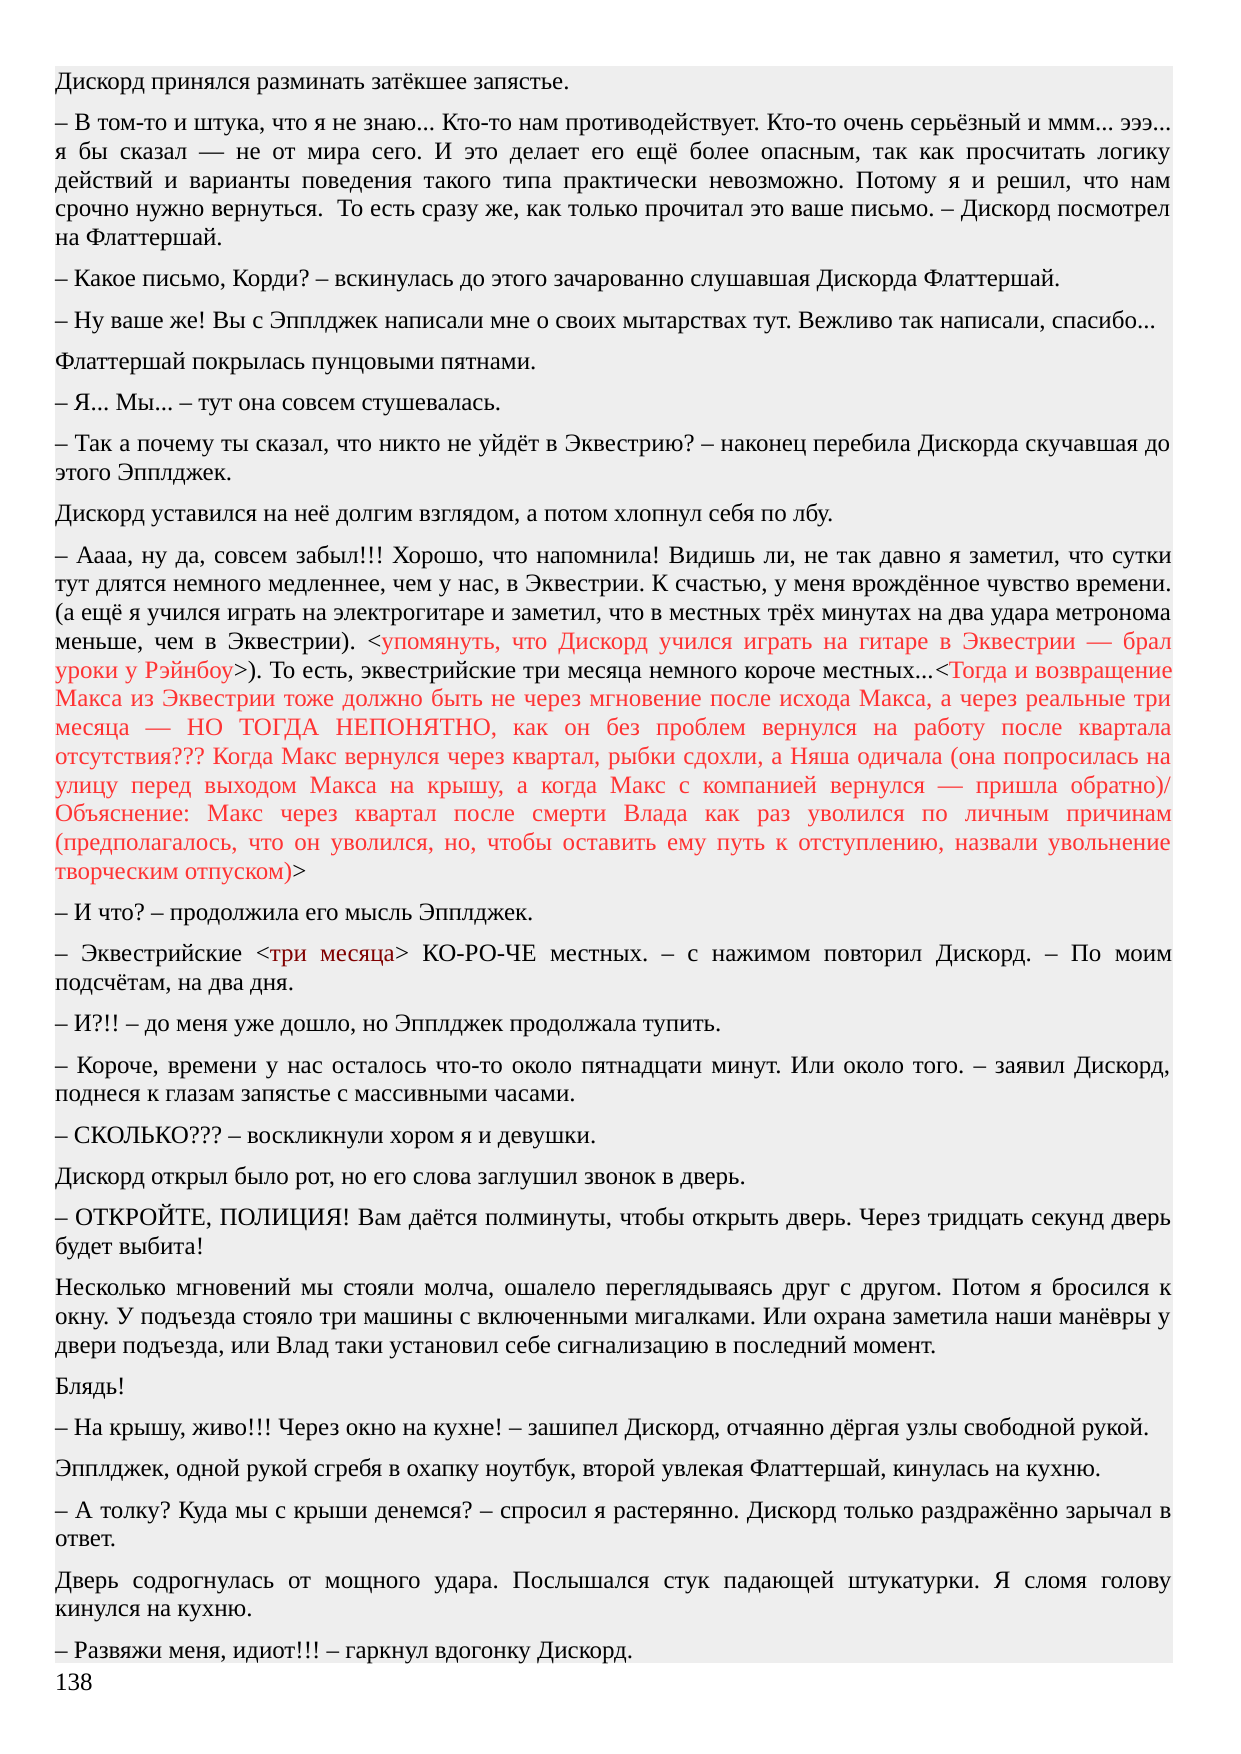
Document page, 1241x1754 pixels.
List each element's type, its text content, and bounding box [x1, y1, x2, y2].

text Эпплджек, одной рукой сгребя в охапку ноутбук, второй увлекая Флаттершай, кинулась на кухню. [55, 1453, 1173, 1482]
text – Ну ваше же! Вы с Эпплджек написали мне о своих мытарствах тут. Вежливо так написали, спасибо... [55, 305, 1173, 333]
text Дверь содрогнулась от мощного удара. Послышался стук падающей штукатурки. Я сломя голову кинулся на кухню. [55, 1565, 1173, 1622]
text – СКОЛЬКО??? – воскликнули хором я и девушки. [55, 1120, 1173, 1148]
text Флаттершай покрылась пунцовыми пятнами. [55, 346, 1173, 375]
text Блядь! [55, 1371, 1173, 1400]
text – Эквестрийские <три месяца> КО-РО-ЧЕ местных. – с нажимом повторил Дискорд. – По моим подсчётам, на два дня. [55, 938, 1173, 996]
text – Так а почему ты сказал, что никто не уйдёт в Эквестрию? – наконец перебила Дискорда скучавшая до этого Эпплджек. [55, 428, 1173, 486]
text – А толку? Куда мы с крыши денемся? – спросил я растерянно. Дискорд только раздражённо зарычал в ответ. [55, 1495, 1173, 1552]
text – Какое письмо, Корди? – вскинулась до этого зачарованно слушавшая Дискорда Флаттершай. [55, 263, 1173, 292]
text – Развяжи меня, идиот!!! – гаркнул вдогонку Дискорд. [55, 1635, 1173, 1663]
text – Короче, времени у нас осталось что-то около пятнадцати минут. Или около того. – заявил Дискорд, поднеся к глазам запястье с массивными часами. [55, 1050, 1173, 1107]
text Дискорд принялся разминать затёкшее запястье. [55, 66, 1173, 95]
text – ОТКРОЙТЕ, ПОЛИЦИЯ! Вам даётся полминуты, чтобы открыть дверь. Через тридцать секунд дверь будет выбита! [55, 1202, 1173, 1260]
text – И что? – продолжила его мысль Эпплджек. [55, 897, 1173, 926]
text – В том-то и штука, что я не знаю... Кто-то нам противодействует. Кто-то очень серьёзный и ммм... эээ... я бы сказал — не от мира сего. И это делает его ещё более опасным, так как просчитать логику действий и варианты поведения такого типа практически невозможно. Потому я и решил, что нам срочно нужно вернуться. То есть сразу же, как только прочитал это ваше письмо. – Дискорд посмотрел на Флаттершай. [55, 107, 1173, 251]
text – Аааа, ну да, совсем забыл!!! Хорошо, что напомнила! Видишь ли, не так давно я заметил, что сутки тут длятся немного медленнее, чем у нас, в Эквестрии. К счастью, у меня врождённое чувство времени. (а ещё я учился играть на электрогитаре и заметил, что в местных трёх минутах на два удара метронома меньше, чем в Эквестрии). <упомянуть, что Дискорд учился играть на гитаре в Эквестрии — брал уроки у Рэйнбоу>). То есть, эквестрийские три месяца немного короче местных...<Тогда и возвращение Макса из Эквестрии тоже должно быть не через мгновение после исхода Макса, а через реальные три месяца — НО ТОГДА НЕПОНЯТНО, как он без проблем вернулся на работу после квартала отсутствия??? Когда Макс вернулся через квартал, рыбки сдохли, а Няша одичала (она попросилась на улицу перед выходом Макса на крышу, а когда Макс с компанией вернулся — пришла обратно)/ Объяснение: Макс через квартал после смерти Влада как раз уволился по личным причинам (предполагалось, что он уволился, но, чтобы оставить ему путь к отступлению, назвали увольнение творческим отпуском)> [55, 540, 1173, 885]
text – И?!! – до меня уже дошло, но Эпплджек продолжала тупить. [55, 1008, 1173, 1037]
text Дискорд открыл было рот, но его слова заглушил звонок в дверь. [55, 1161, 1173, 1190]
text – На крышу, живо!!! Через окно на кухне! – зашипел Дискорд, отчаянно дёргая узлы свободной рукой. [55, 1412, 1173, 1441]
text Дискорд уставился на неё долгим взглядом, а потом хлопнул себя по лбу. [55, 498, 1173, 527]
text – Я... Мы... – тут она совсем стушевалась. [55, 387, 1173, 416]
text Несколько мгновений мы стояли молча, ошалело переглядываясь друг с другом. Потом я бросился к окну. У подъезда стояло три машины с включенными мигалками. Или охрана заметила наши манёвры у двери подъезда, или Влад таки установил себе сигнализацию в последний момент. [55, 1272, 1173, 1358]
